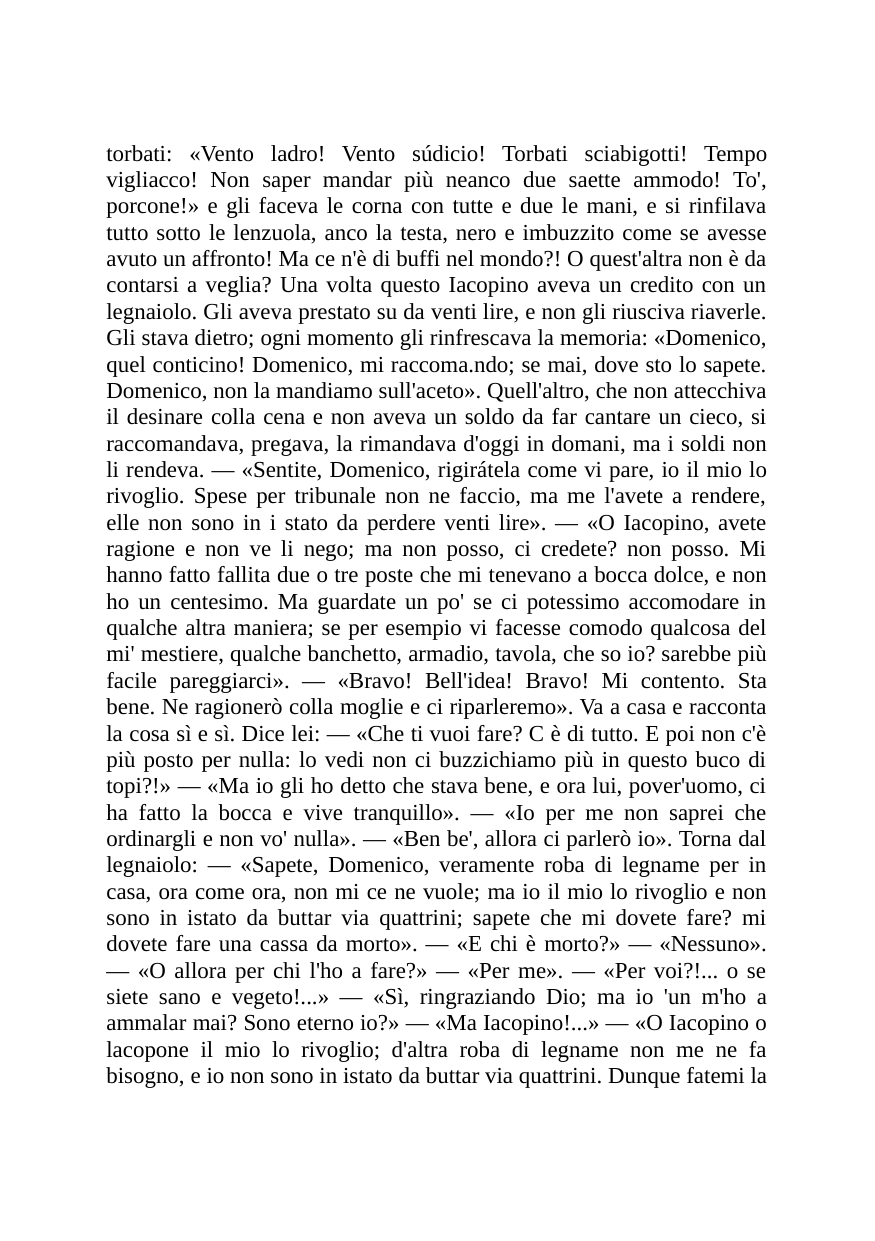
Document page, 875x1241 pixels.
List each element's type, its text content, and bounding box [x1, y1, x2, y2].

text torbati: «Vento ladro! Vento súdicio! Torbati sciabigotti! Tempo vigliacco! Non saper mandar più neanco due saette ammodo! To', porcone!» e gli faceva le corna con tutte e due le mani, e si rinfilava tutto sotto le lenzuola, anco la testa, nero e imbuzzito come se avesse avuto un affronto! Ma ce n'è di buffi nel mondo?! O quest'altra non è da contarsi a veglia? Una volta questo Iacopino aveva un credito con un legnaiolo. Gli aveva prestato su da venti lire, e non gli riusciva riaverle. Gli stava dietro; ogni momento gli rinfrescava la memoria: «Domenico, quel conticino! Domenico, mi raccoma.ndo; se mai, dove sto lo sapete. Domenico, non la mandiamo sull'aceto». Quell'altro, che non attecchiva il desinare colla cena e non aveva un soldo da far cantare un cieco, si raccomandava, pregava, la rimandava d'oggi in domani, ma i soldi non li rendeva. — «Sentite, Domenico, rigirátela come vi pare, io il mio lo rivoglio. Spese per tribunale non ne faccio, ma me l'avete a rendere, elle non sono in i stato da perdere venti lire». — «O Iacopino, avete ragione e non ve li nego; ma non posso, ci credete? non posso. Mi hanno fatto fallita due o tre poste che mi tenevano a bocca dolce, e non ho un centesimo. Ma guardate un po' se ci potessimo accomodare in qualche altra maniera; se per esempio vi facesse comodo qualcosa del mi' mestiere, qualche banchetto, armadio, tavola, che so io? sarebbe più facile pareggiarci». — «Bravo! Bell'idea! Bravo! Mi contento. Sta bene. Ne ragionerò colla moglie e ci riparleremo». Va a casa e racconta la cosa sì e sì. Dice lei: — «Che ti vuoi fare? C è di tutto. E poi non c'è più posto per nulla: lo vedi non ci buzzichiamo più in questo buco di topi?!» — «Ma io gli ho detto che stava bene, e ora lui, pover'uomo, ci ha fatto la bocca e vive tranquillo». — «Io per me non saprei che ordinargli e non vo' nulla». — «Ben be', allora ci parlerò io». Torna dal legnaiolo: — «Sapete, Domenico, veramente roba di legname per in casa, ora come ora, non mi ce ne vuole; ma io il mio lo rivoglio e non sono in istato da buttar via quattrini; sapete che mi dovete fare? mi dovete fare una cassa da morto». — «E chi è morto?» — «Nessuno». — «O allora per chi l'ho a fare?» — «Per me». — «Per voi?!... o se siete sano e vegeto!...» — «Sì, ringraziando Dio; ma io 'un m'ho a ammalar mai? Sono eterno io?» — «Ma Iacopino!...» — «O Iacopino o lacopone il mio lo rivoglio; d'altra roba di legname non me ne fa bisogno, e io non sono in istato da buttar via quattrini. Dunque fatemi la [106, 140, 768, 1088]
